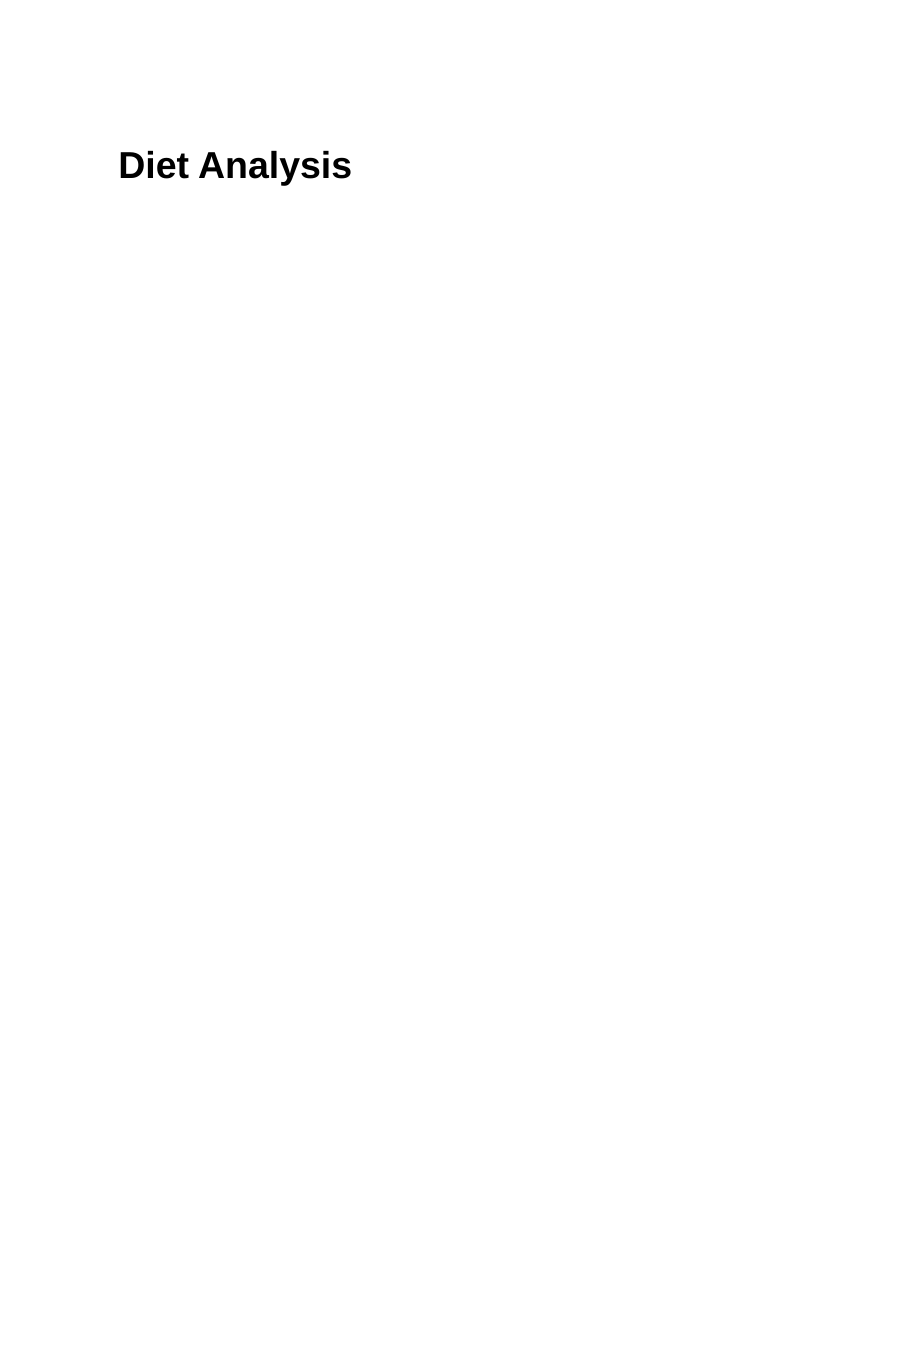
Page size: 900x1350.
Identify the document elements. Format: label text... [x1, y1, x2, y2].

subtitle Diet Analysis [118, 143, 782, 186]
